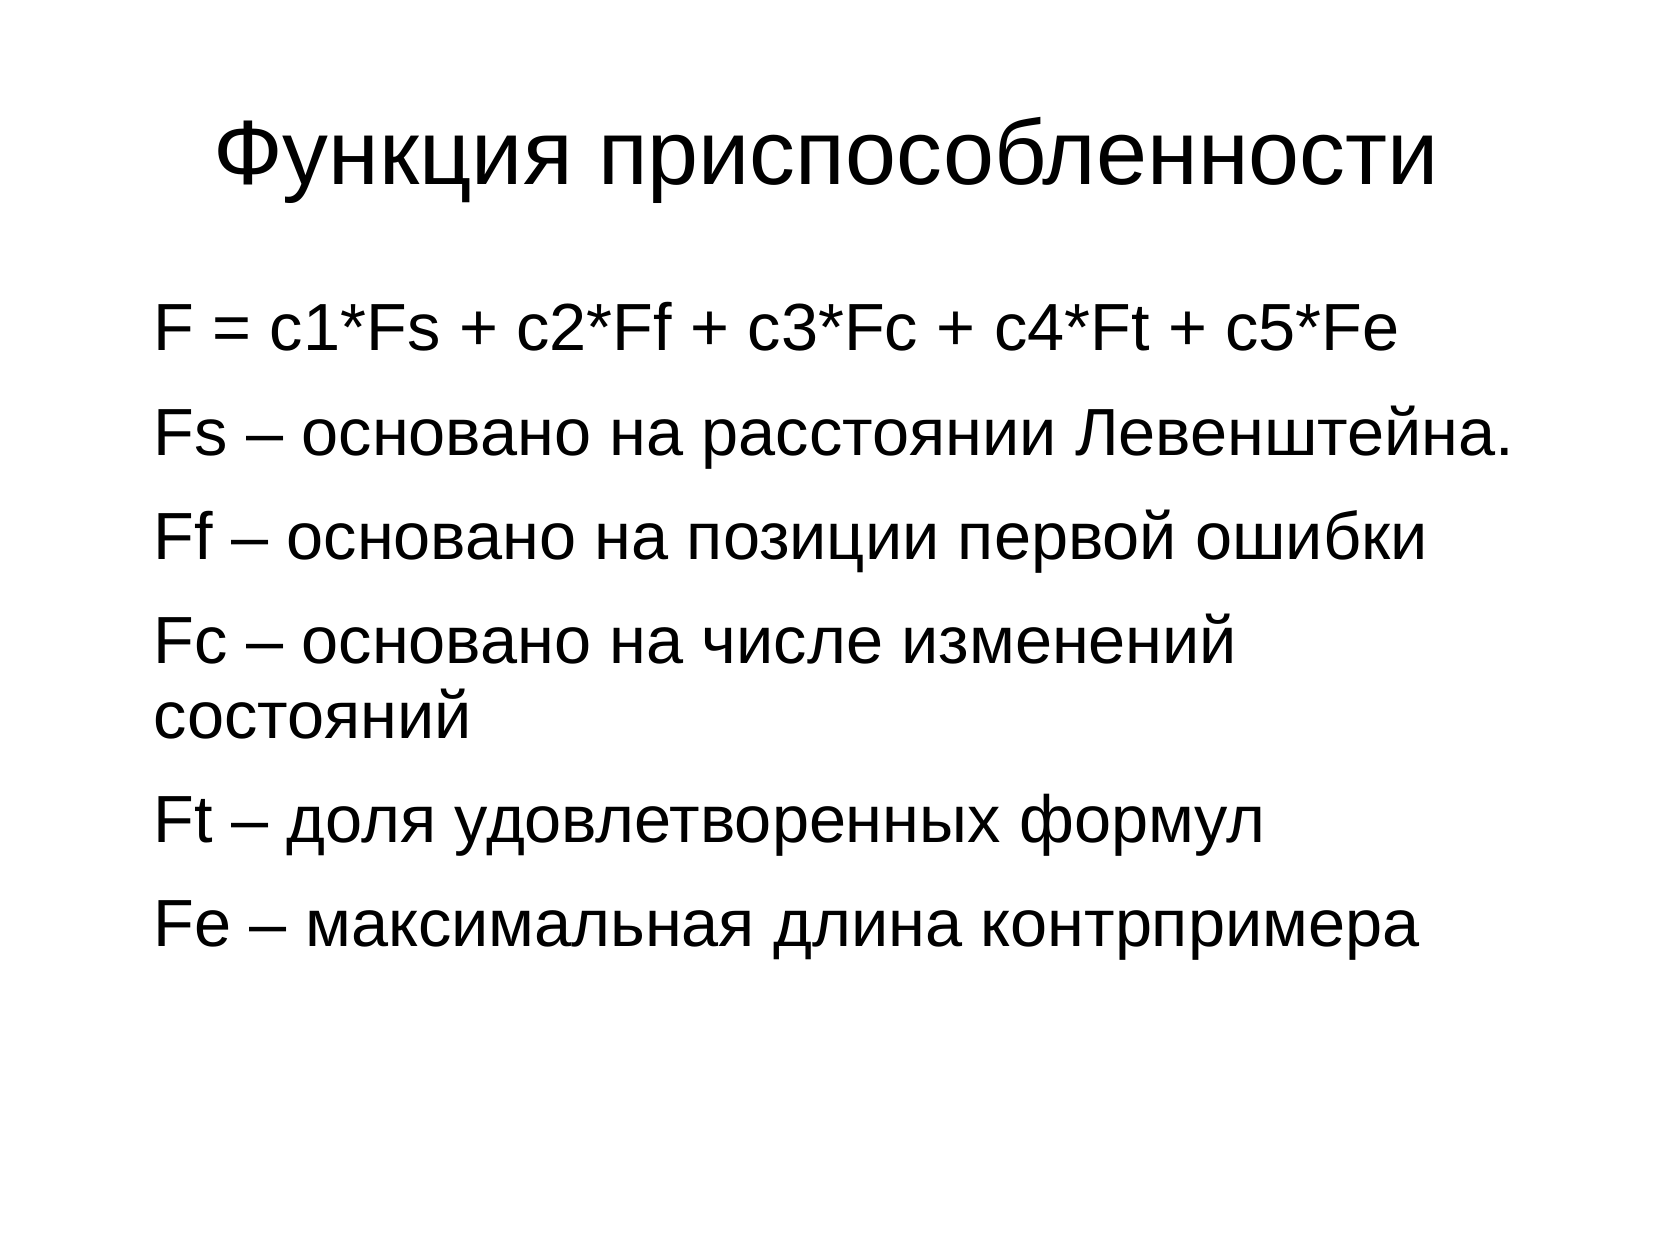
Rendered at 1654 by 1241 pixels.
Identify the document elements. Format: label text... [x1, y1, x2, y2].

title Функция приспособленности [82, 49, 1571, 257]
list F = c1*Fs + c2*Ff + c3*Fc + c4*Ft + c5*Fe Fs – основано на расстоянии Левенштейна. Ff – основано на позиции первой ошибки Fc – основано на числе изменений состояний Ft – доля удовлетворенных формул Fe – максимальная длина контрпримера [82, 290, 1571, 1010]
